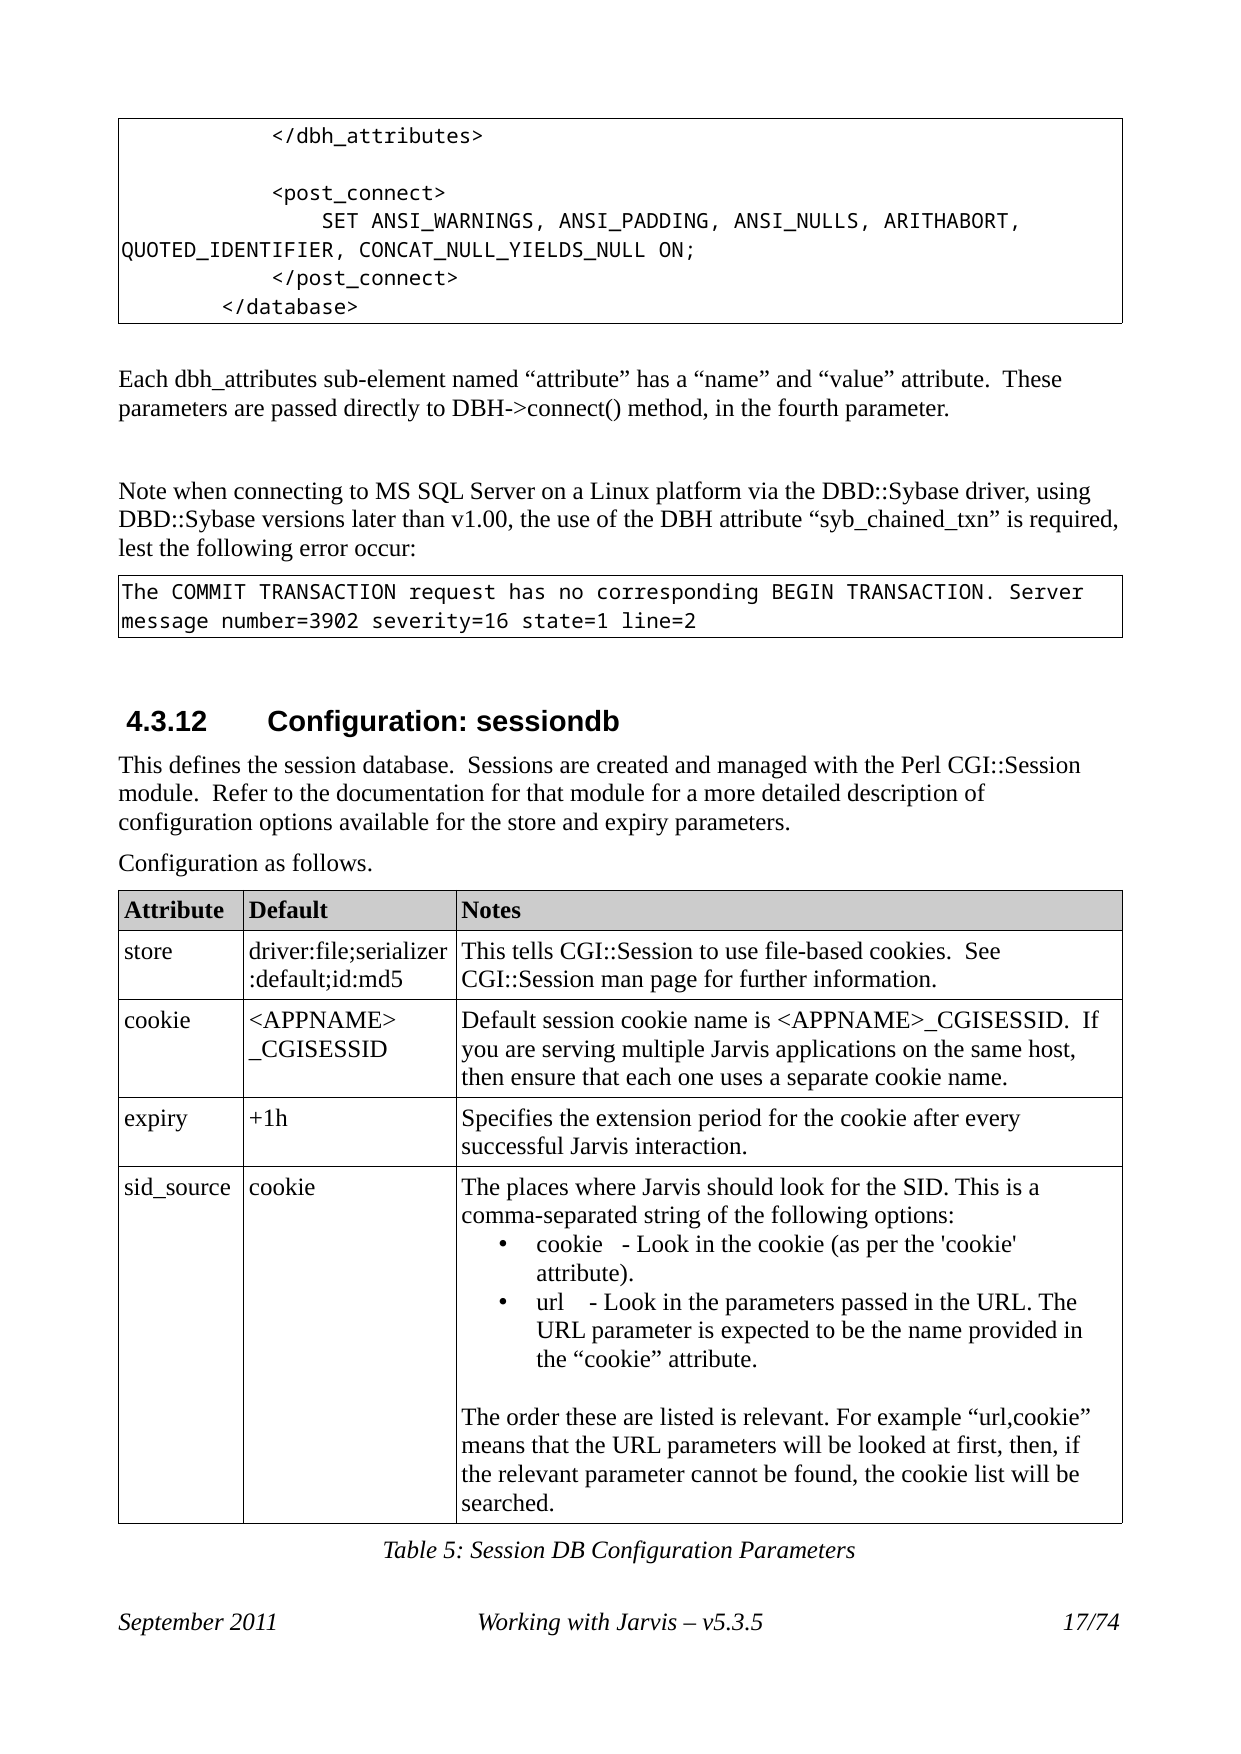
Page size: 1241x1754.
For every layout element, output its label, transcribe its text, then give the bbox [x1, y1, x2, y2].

text Note when connecting to MS SQL Server on a Linux platform via the DBD::Sybase driver, using DBD::Sybase versions later than v1.00, the use of the DBH attribute “syb_chained_txn” is required, lest the following error occur: [118, 476, 1122, 562]
text </dbh_attributes> [119, 119, 1122, 149]
table_cell This tells CGI::Session to use file-based cookies. See CGI::Session man page for further information. [457, 931, 1122, 999]
text </post_connect> [119, 260, 1122, 289]
text Table 5: Session DB Configuration Parameters [118, 1535, 1122, 1564]
table_header Default [244, 891, 456, 930]
table_cell <APPNAME> _CGISESSID [244, 1000, 456, 1097]
text <post_connect> [119, 175, 1122, 203]
table_cell Default session cookie name is <APPNAME>_CGISESSID. If you are serving multiple Jarvis applications on the same host, then ensure that each one uses a separate cookie name. [457, 1000, 1122, 1097]
table_cell expiry [119, 1098, 243, 1166]
table_cell The places where Jarvis should look for the SID. This is a comma-separated string of the following options: cookie - Look in the cookie (as per the 'cookie' attribute). url - Look in the parameters passed in the URL. The URL parameter is expected to be the name provided in the “cookie” attribute. The order these are listed is relevant. For example “url,cookie” means that the URL parameters will be looked at first, then, if the relevant parameter cannot be found, the cookie list will be searched. [457, 1167, 1122, 1522]
table_cell Specifies the extension period for the cookie after every successful Jarvis interaction. [457, 1098, 1122, 1166]
table_cell sid_source [119, 1167, 243, 1522]
text Configuration as follows. [118, 848, 1122, 877]
table_cell store [119, 931, 243, 999]
text SET ANSI_WARNINGS, ANSI_PADDING, ANSI_NULLS, ARITHABORT, QUOTED_IDENTIFIER, CONCAT_NULL_YIELDS_NULL ON; [119, 203, 1122, 260]
table_cell driver:file;serializer :default;id:md5 [244, 931, 456, 999]
table_cell cookie [244, 1167, 456, 1522]
table_header Attribute [119, 891, 243, 930]
table_cell cookie [119, 1000, 243, 1097]
subtitle Configuration: sessiondb [118, 704, 1122, 737]
table_cell +1h [244, 1098, 456, 1166]
text Each dbh_attributes sub-element named “attribute” has a “name” and “value” attribute. These parameters are passed directly to DBH->connect() method, in the fourth parameter. [118, 364, 1122, 422]
table_header Notes [457, 891, 1122, 930]
text </database> [119, 289, 1122, 323]
text This defines the session database. Sessions are created and managed with the Perl CGI::Session module. Refer to the documentation for that module for a more detailed description of configuration options available for the store and expiry parameters. [118, 750, 1122, 836]
text The COMMIT TRANSACTION request has no corresponding BEGIN TRANSACTION. Server message number=3902 severity=16 state=1 line=2 [119, 576, 1122, 637]
